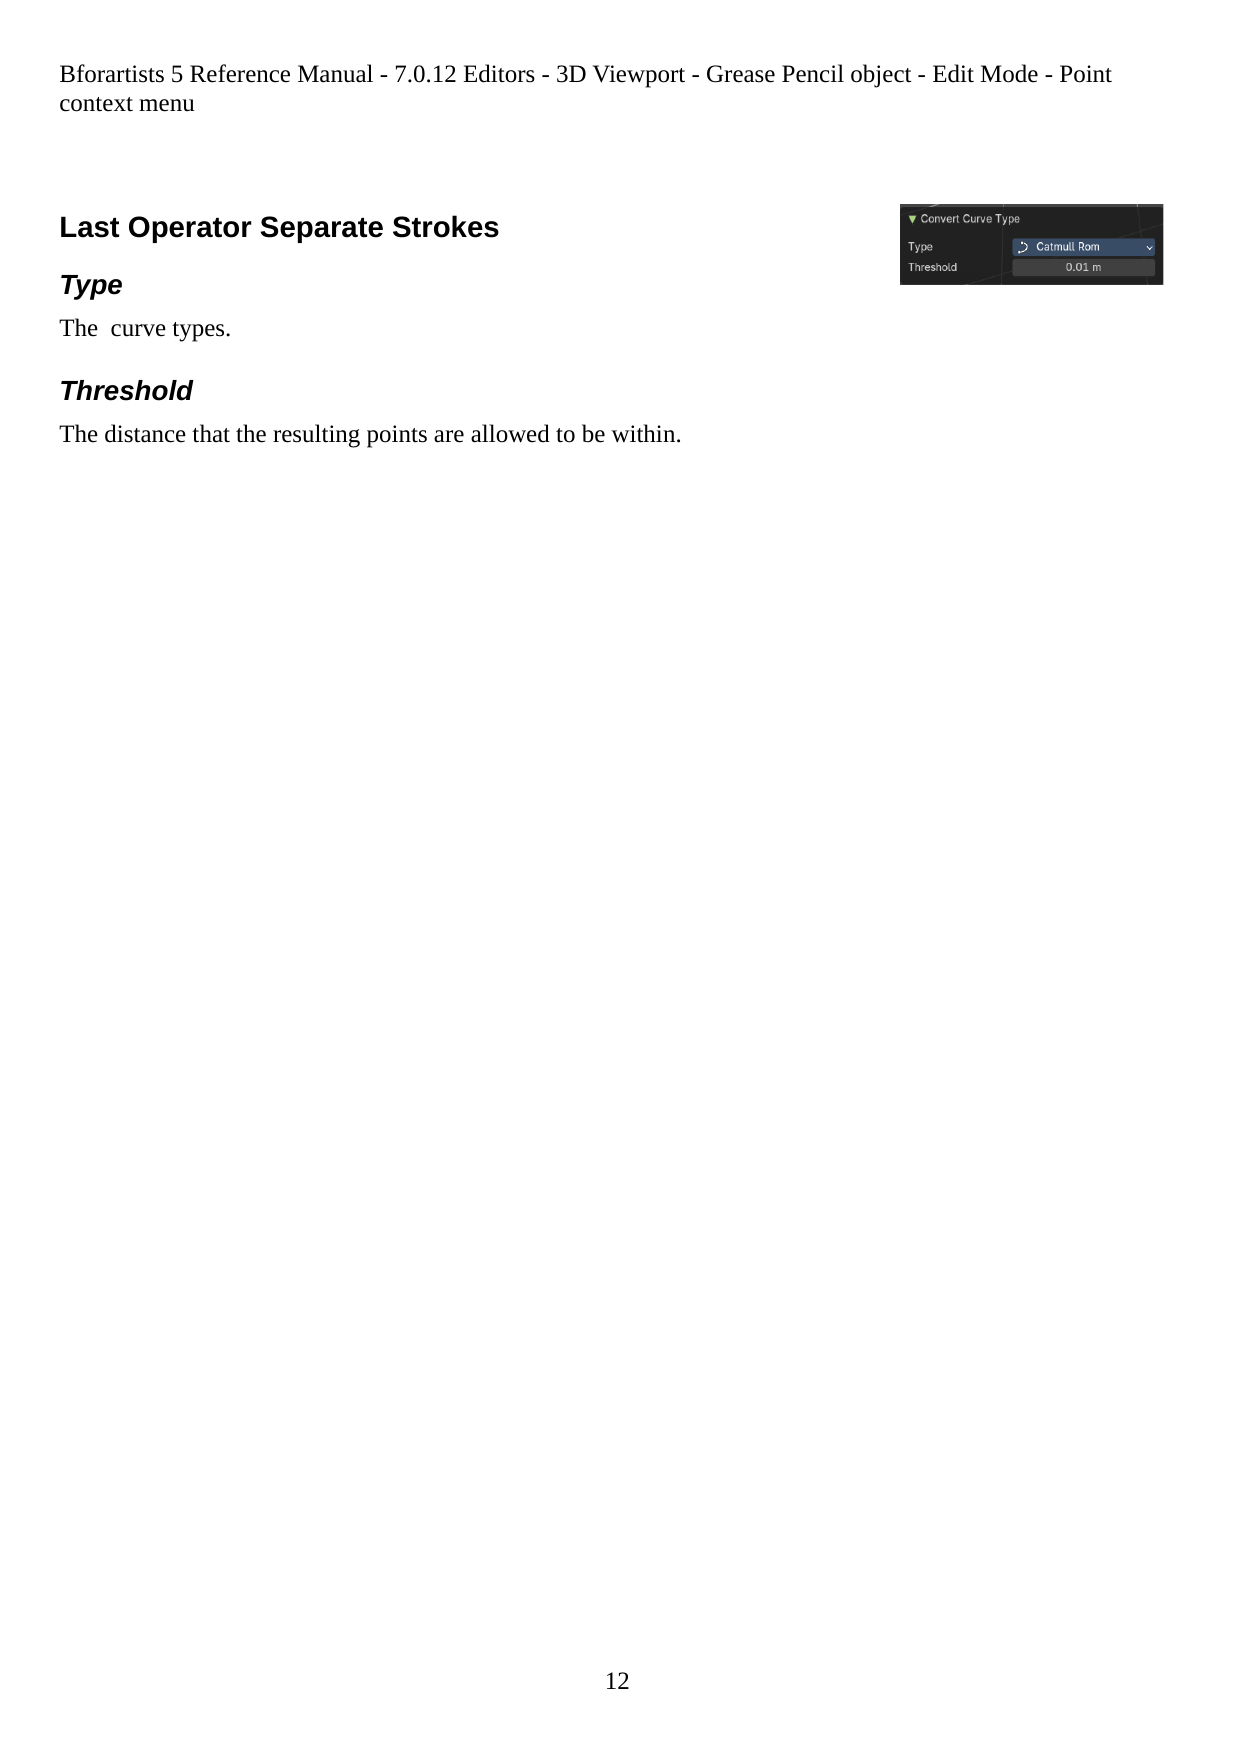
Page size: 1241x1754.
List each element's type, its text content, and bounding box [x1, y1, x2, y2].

subtitle Type [59, 268, 1181, 300]
subtitle Threshold [59, 374, 1181, 406]
picture [900, 204, 1164, 285]
text The distance that the resulting points are allowed to be within. [59, 419, 1181, 447]
text The curve types. [59, 313, 1181, 342]
subtitle Last Operator Separate Strokes [59, 210, 900, 243]
